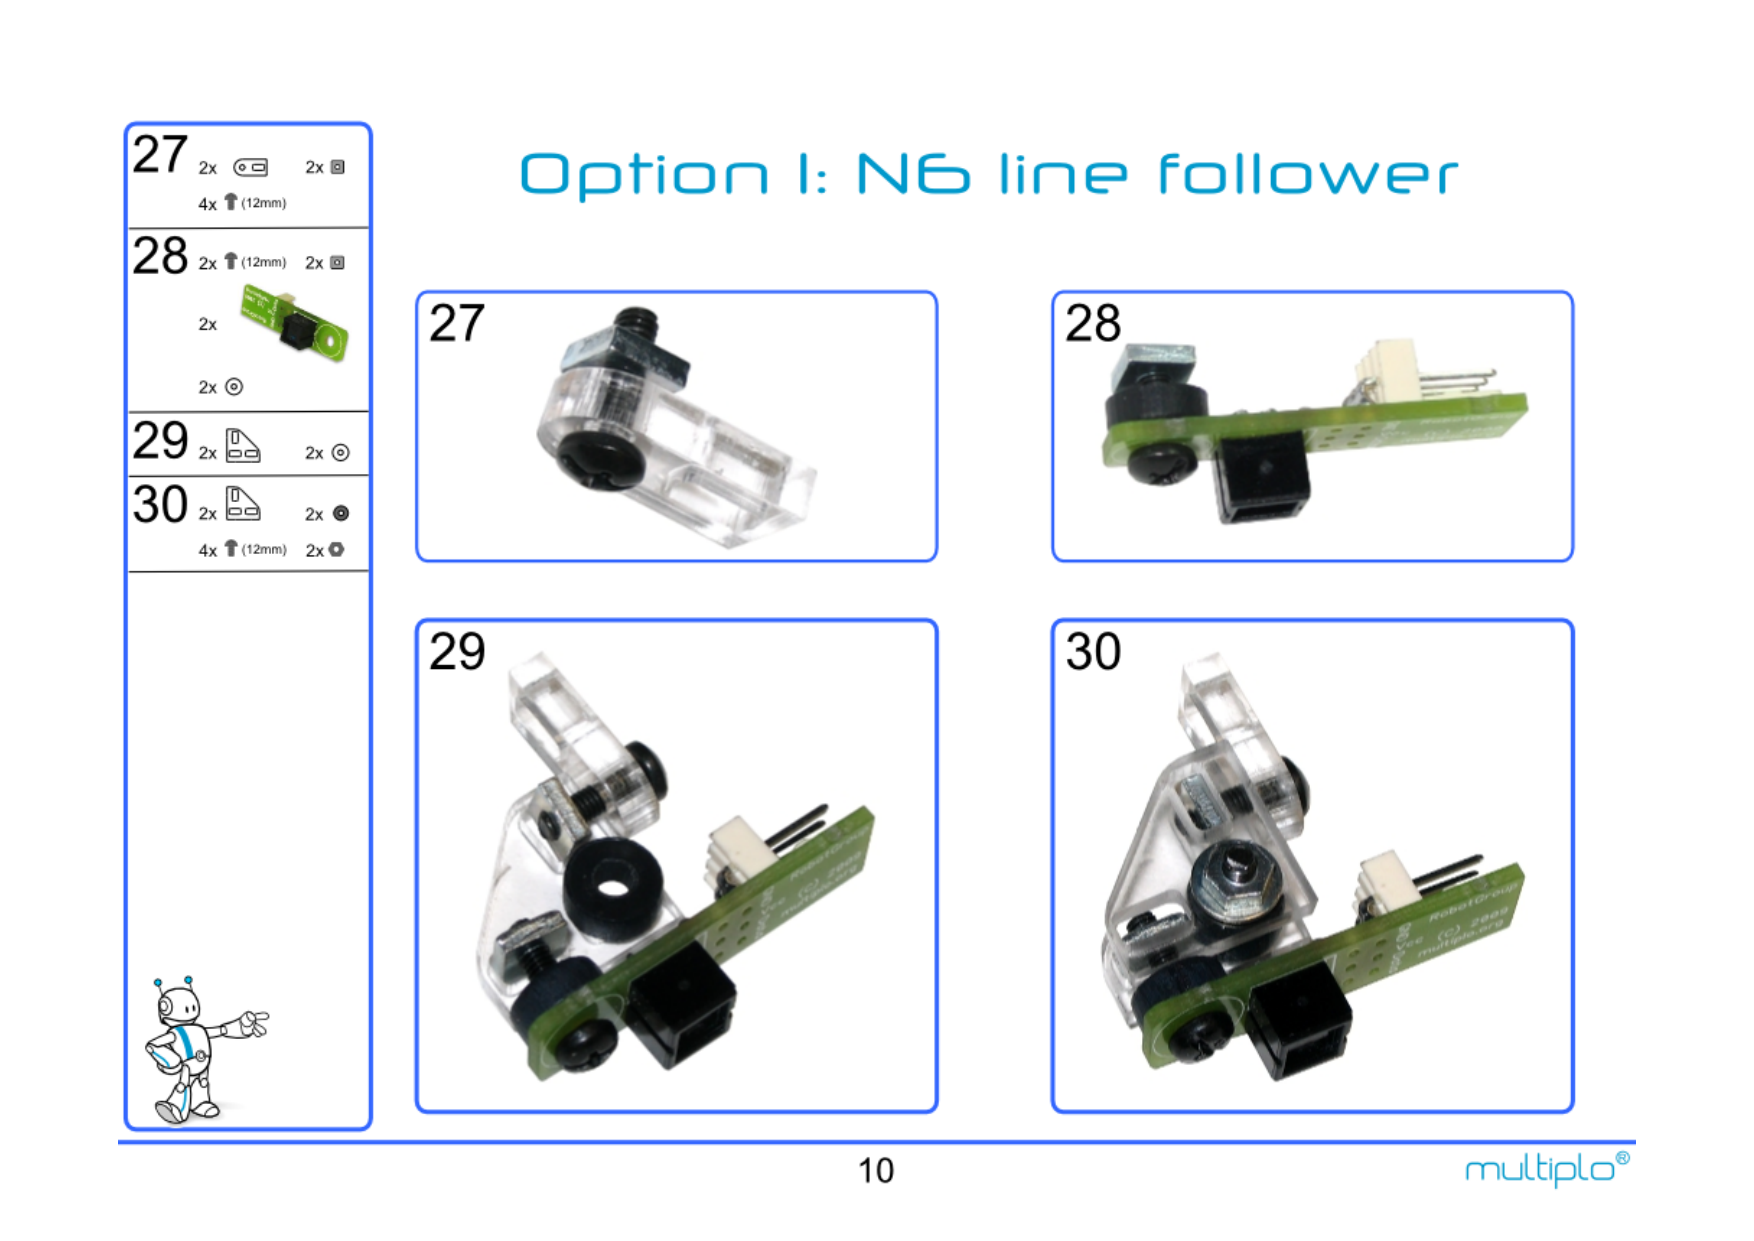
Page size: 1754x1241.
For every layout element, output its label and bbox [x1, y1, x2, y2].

picture [118, 118, 1636, 1192]
